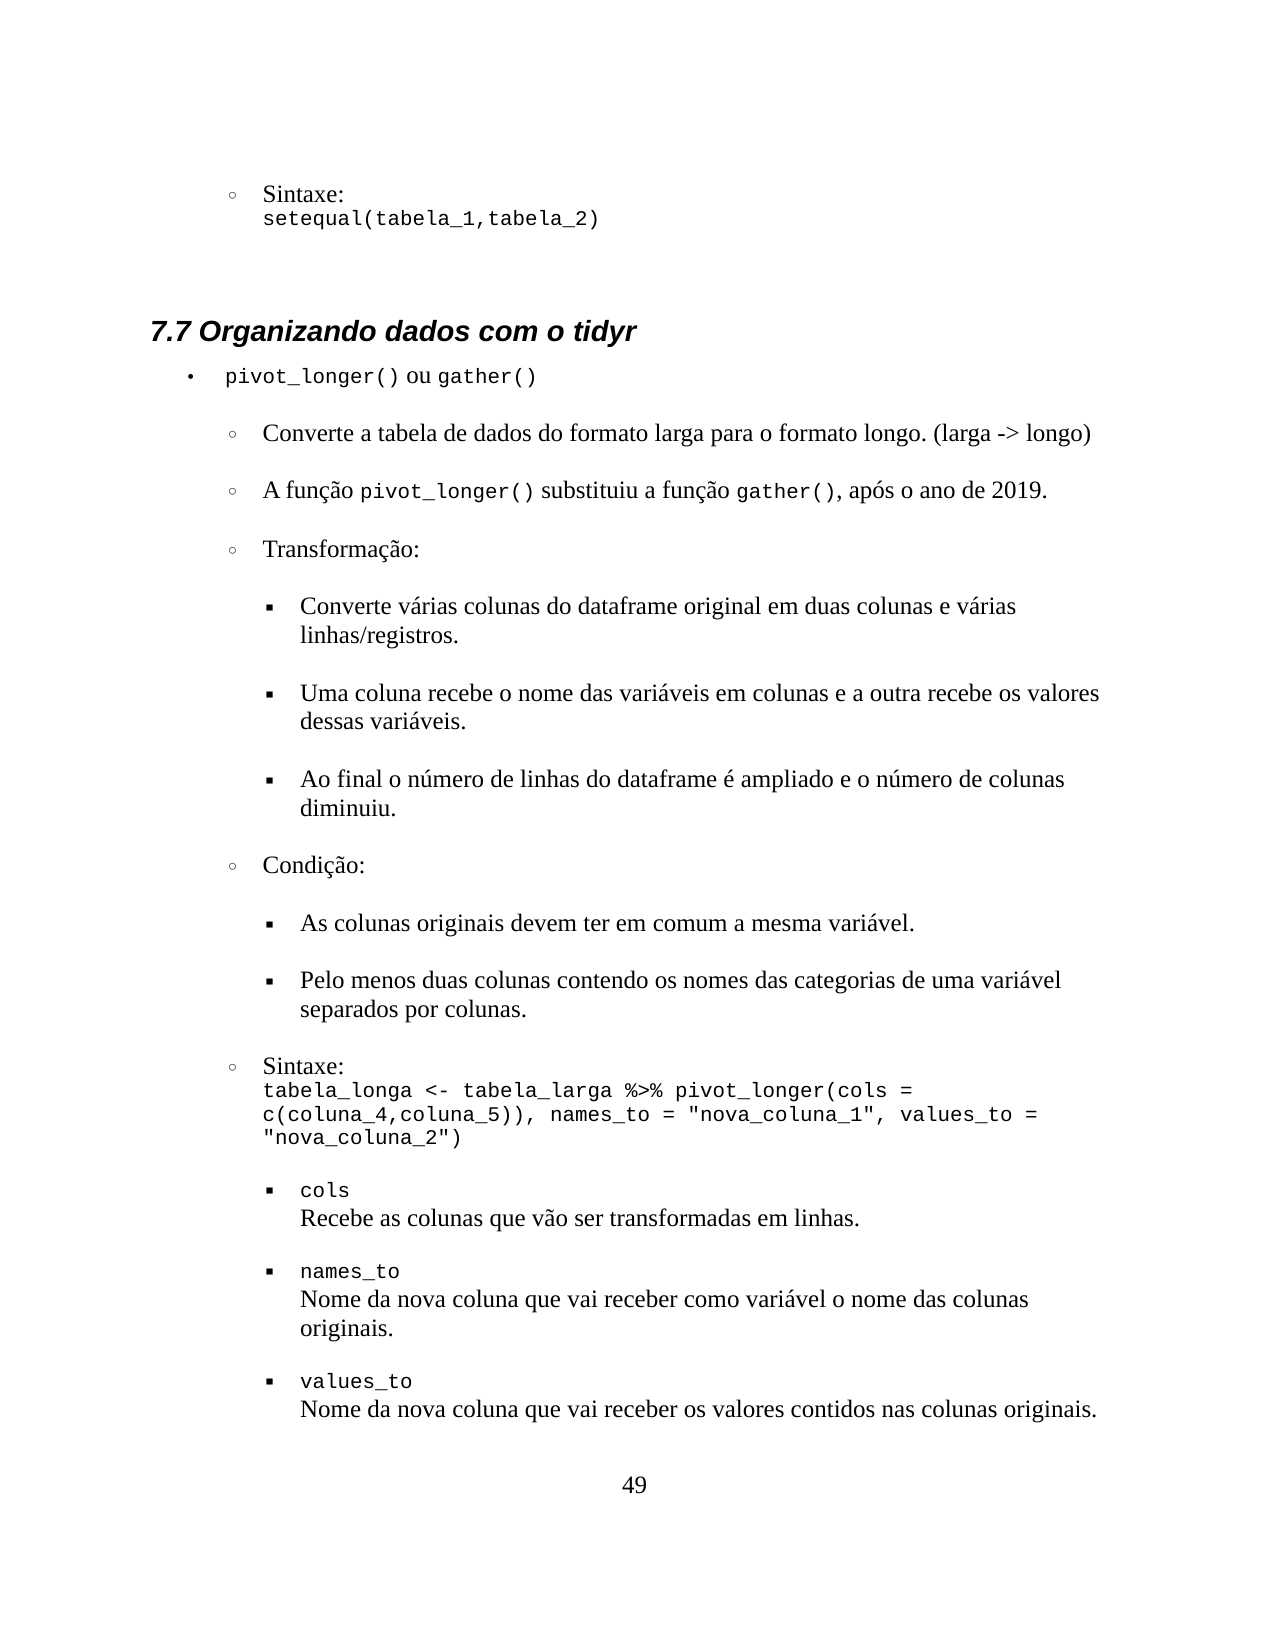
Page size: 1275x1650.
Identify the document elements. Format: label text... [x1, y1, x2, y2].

list values_to Nome da nova coluna que vai receber os valores contidos nas colunas originais. [262, 1371, 1125, 1423]
list names_to Nome da nova coluna que vai receber como variável o nome das colunas originais. [262, 1261, 1125, 1371]
list pivot_longer() ou gather() [187, 360, 1125, 418]
list cols Recebe as colunas que vão ser transformadas em linhas. [262, 1180, 1125, 1261]
list A função pivot_longer() substituiu a função gather(), após o ano de 2019. [225, 476, 1125, 534]
list As colunas originais devem ter em comum a mesma variável. [262, 908, 1125, 965]
list Pelo menos duas colunas contendo os nomes das categorias de uma variável separados por colunas. [262, 965, 1125, 1051]
list Sintaxe: tabela_longa <- tabela_larga %>% pivot_longer(cols = c(coluna_4,coluna_5)), names_to = "nova_coluna_1", values_to = "nova_coluna_2") [225, 1051, 1125, 1180]
list [225, 150, 1125, 179]
subtitle 7.7 Organizando dados com o tidyr [150, 314, 1125, 347]
list Sintaxe: setequal(tabela_1,tabela_2) [225, 179, 1125, 260]
list Ao final o número de linhas do dataframe é ampliado e o número de colunas diminuiu. [262, 764, 1125, 850]
list Converte várias colunas do dataframe original em duas colunas e várias linhas/registros. [262, 591, 1125, 678]
list Converte a tabela de dados do formato larga para o formato longo. (larga -> longo) [225, 418, 1125, 476]
list Condição: [225, 850, 1125, 908]
list Uma coluna recebe o nome das variáveis em colunas e a outra recebe os valores dessas variáveis. [262, 678, 1125, 764]
list Transformação: [225, 534, 1125, 591]
